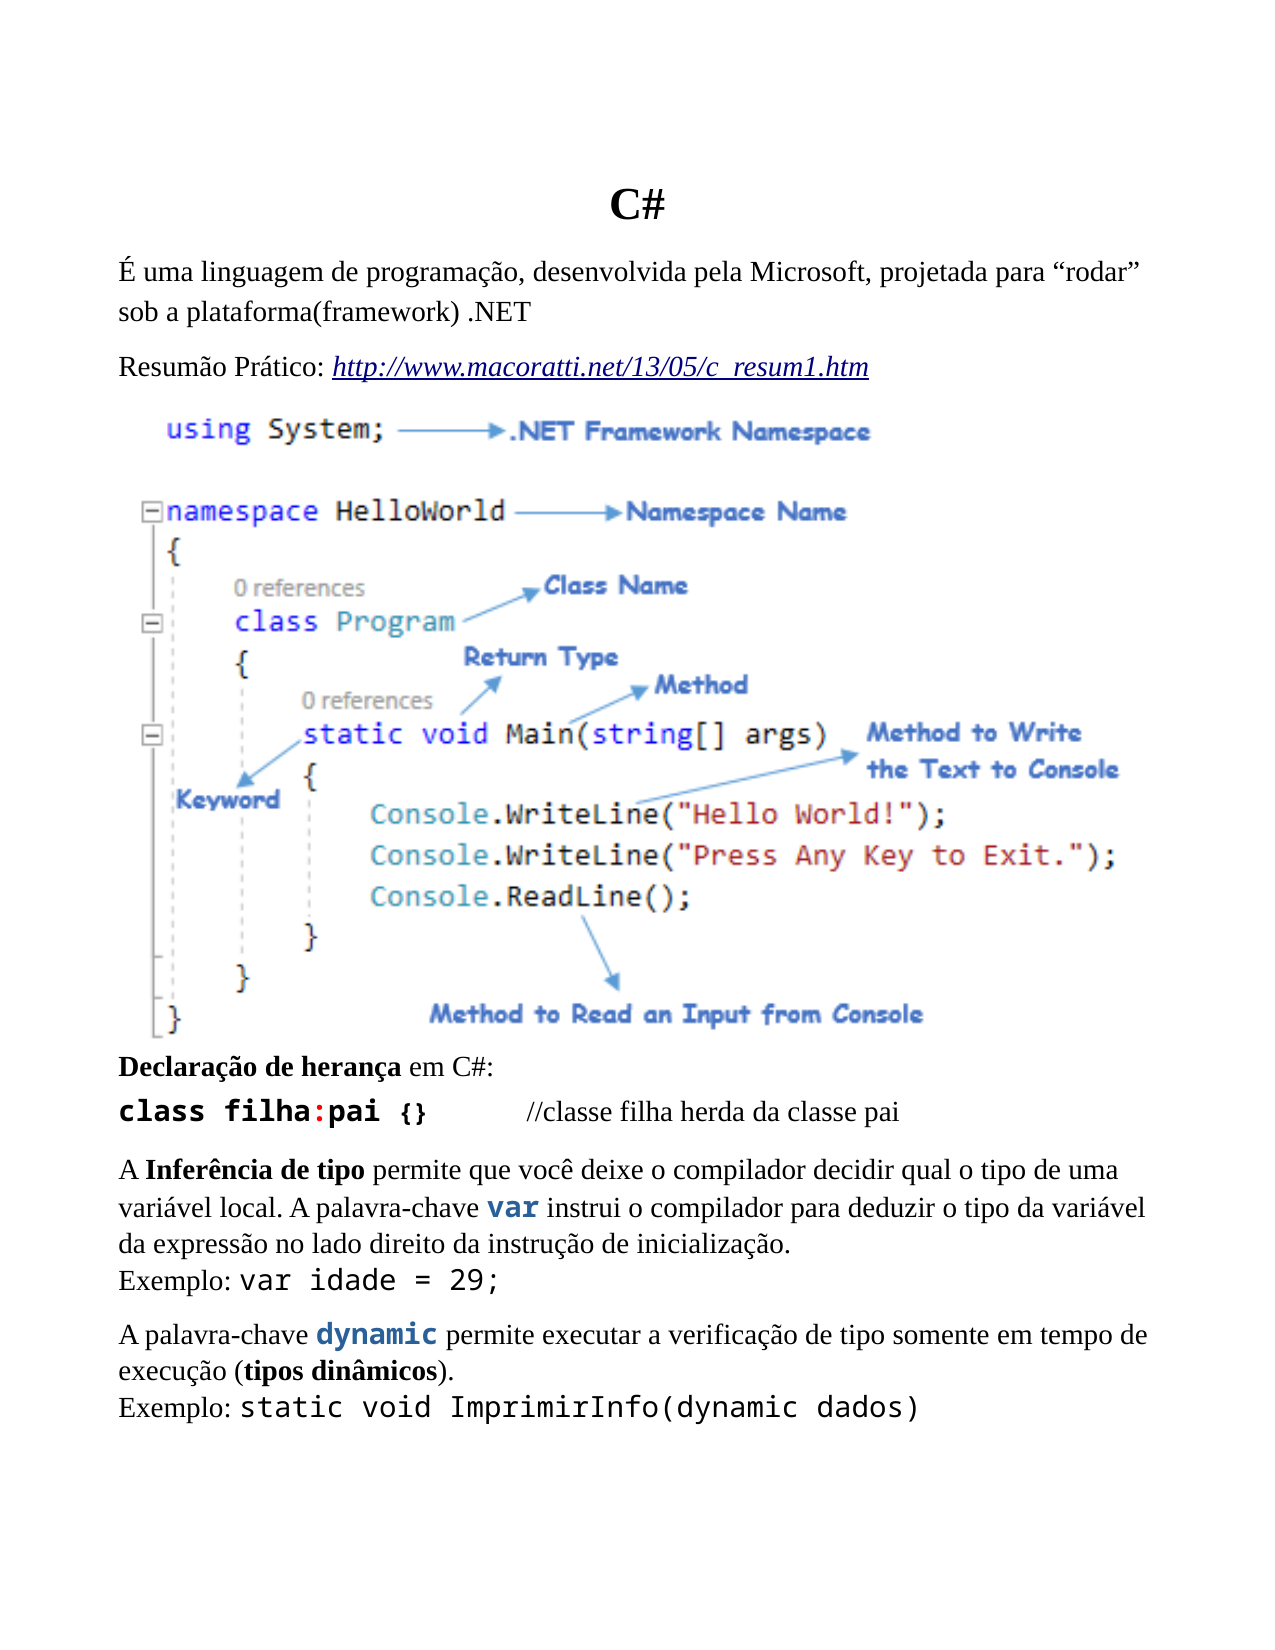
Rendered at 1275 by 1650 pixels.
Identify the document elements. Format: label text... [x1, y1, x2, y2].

text É uma linguagem de programação, desenvolvida pela Microsoft, projetada para “rodar” sob a plataforma(framework) .NET [118, 254, 1157, 328]
picture [140, 415, 1125, 1043]
text A Inferência de tipo permite que você deixe o compilador decidir qual o tipo de uma variável local. A palavra-chave var instrui o compilador para deduzir o tipo da variável da expressão no lado direito da instrução de inicialização. Exemplo: var idade = 29; [118, 1152, 1157, 1299]
text C# [118, 176, 1157, 229]
text Declaração de herança em C#: class filha:pai {} //classe filha herda da classe pai [118, 1042, 1157, 1130]
text A palavra-chave dynamic permite executar a verificação de tipo somente em tempo de execução (tipos dinâmicos). Exemplo: static void ImprimirInfo(dynamic dados) [118, 1313, 1157, 1426]
text Resumão Prático: http://www.macoratti.net/13/05/c_resum1.htm [118, 349, 1157, 383]
